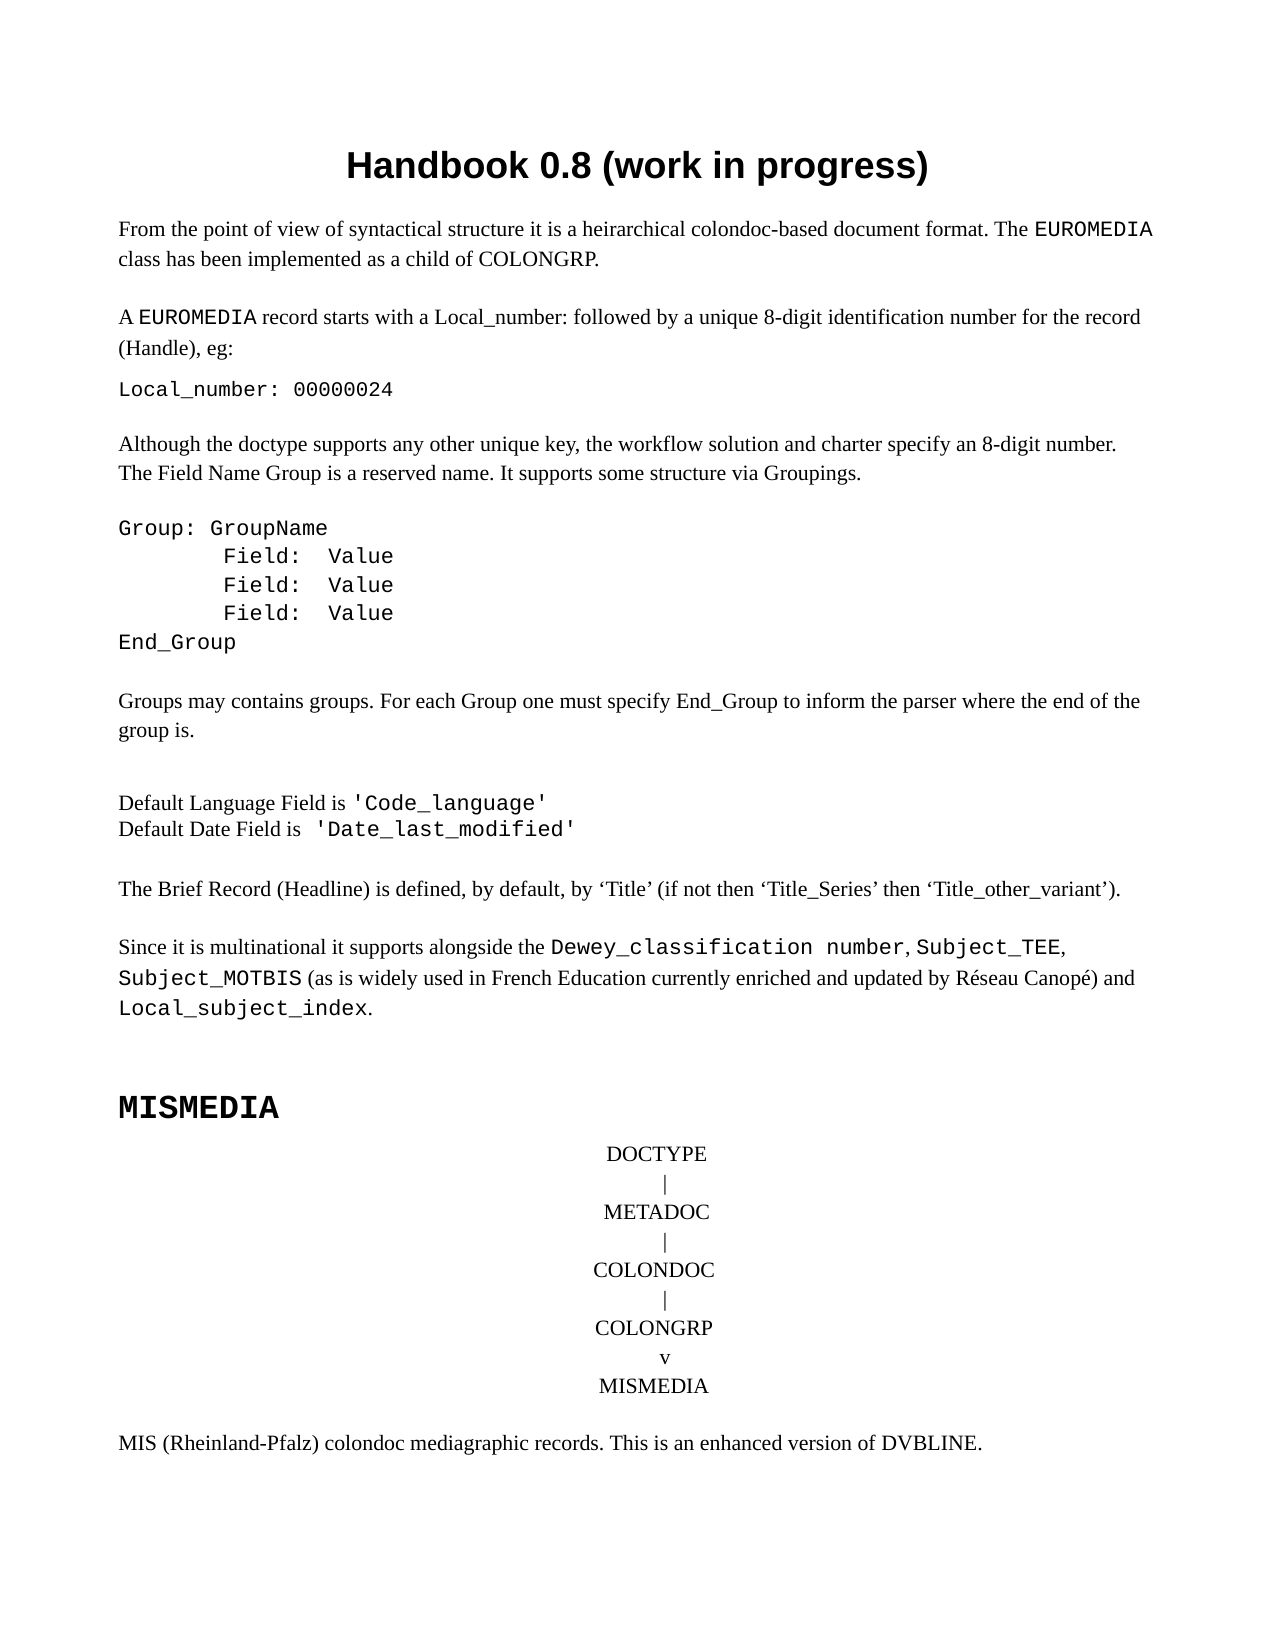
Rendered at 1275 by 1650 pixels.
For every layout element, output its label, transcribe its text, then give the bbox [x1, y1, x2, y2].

text MISMEDIA [118, 1373, 1157, 1398]
text Groups may contains groups. For each Group one must specify End_Group to inform the parser where the end of the group is. [118, 688, 1157, 742]
text v [118, 1344, 1157, 1369]
text Default Date Field is 'Date_last_modified' [118, 816, 1157, 843]
text Local_number: 00000024 [118, 379, 1157, 402]
text | [118, 1228, 1157, 1253]
subtitle MISMEDIA [118, 1091, 1157, 1129]
text End_Group [118, 631, 1157, 656]
text Field: Value [118, 574, 1157, 599]
text MIS (Rheinland-Pfalz) colondoc mediagraphic records. This is an enhanced version of DVBLINE. [118, 1430, 1157, 1456]
text | [118, 1170, 1157, 1195]
text COLONGRP [118, 1315, 1157, 1340]
text | [118, 1286, 1157, 1311]
text COLONDOC [118, 1257, 1157, 1282]
text The Field Name Group is a reserved name. It supports some structure via Groupings. [118, 460, 1157, 485]
text METADOC [118, 1199, 1157, 1224]
text A EUROMEDIA record starts with a Local_number: followed by a unique 8-digit identification number for the record (Handle), eg: [118, 304, 1157, 360]
text Since it is multinational it supports alongside the Dewey_classification number, Subject_TEE, Subject_MOTBIS (as is widely used in French Education currently enriched and updated by Réseau Canopé) and Local_subject_index. [118, 934, 1157, 1022]
text Field: Value [118, 603, 1157, 627]
text Field: Value [118, 546, 1157, 571]
text Default Language Field is 'Code_language' [118, 789, 1157, 816]
text The Brief Record (Headline) is defined, by default, by ‘Title’ (if not then ‘Title_Series’ then ‘Title_other_variant’). [118, 876, 1157, 901]
text Although the doctype supports any other unique key, the workflow solution and charter specify an 8-digit number. [118, 431, 1157, 456]
text From the point of view of syntactical structure it is a heirarchical colondoc-based document format. The EUROMEDIA class has been implemented as a child of COLONGRP. [118, 216, 1157, 272]
text DOCTYPE [118, 1141, 1157, 1166]
text Group: GroupName [118, 517, 1157, 542]
